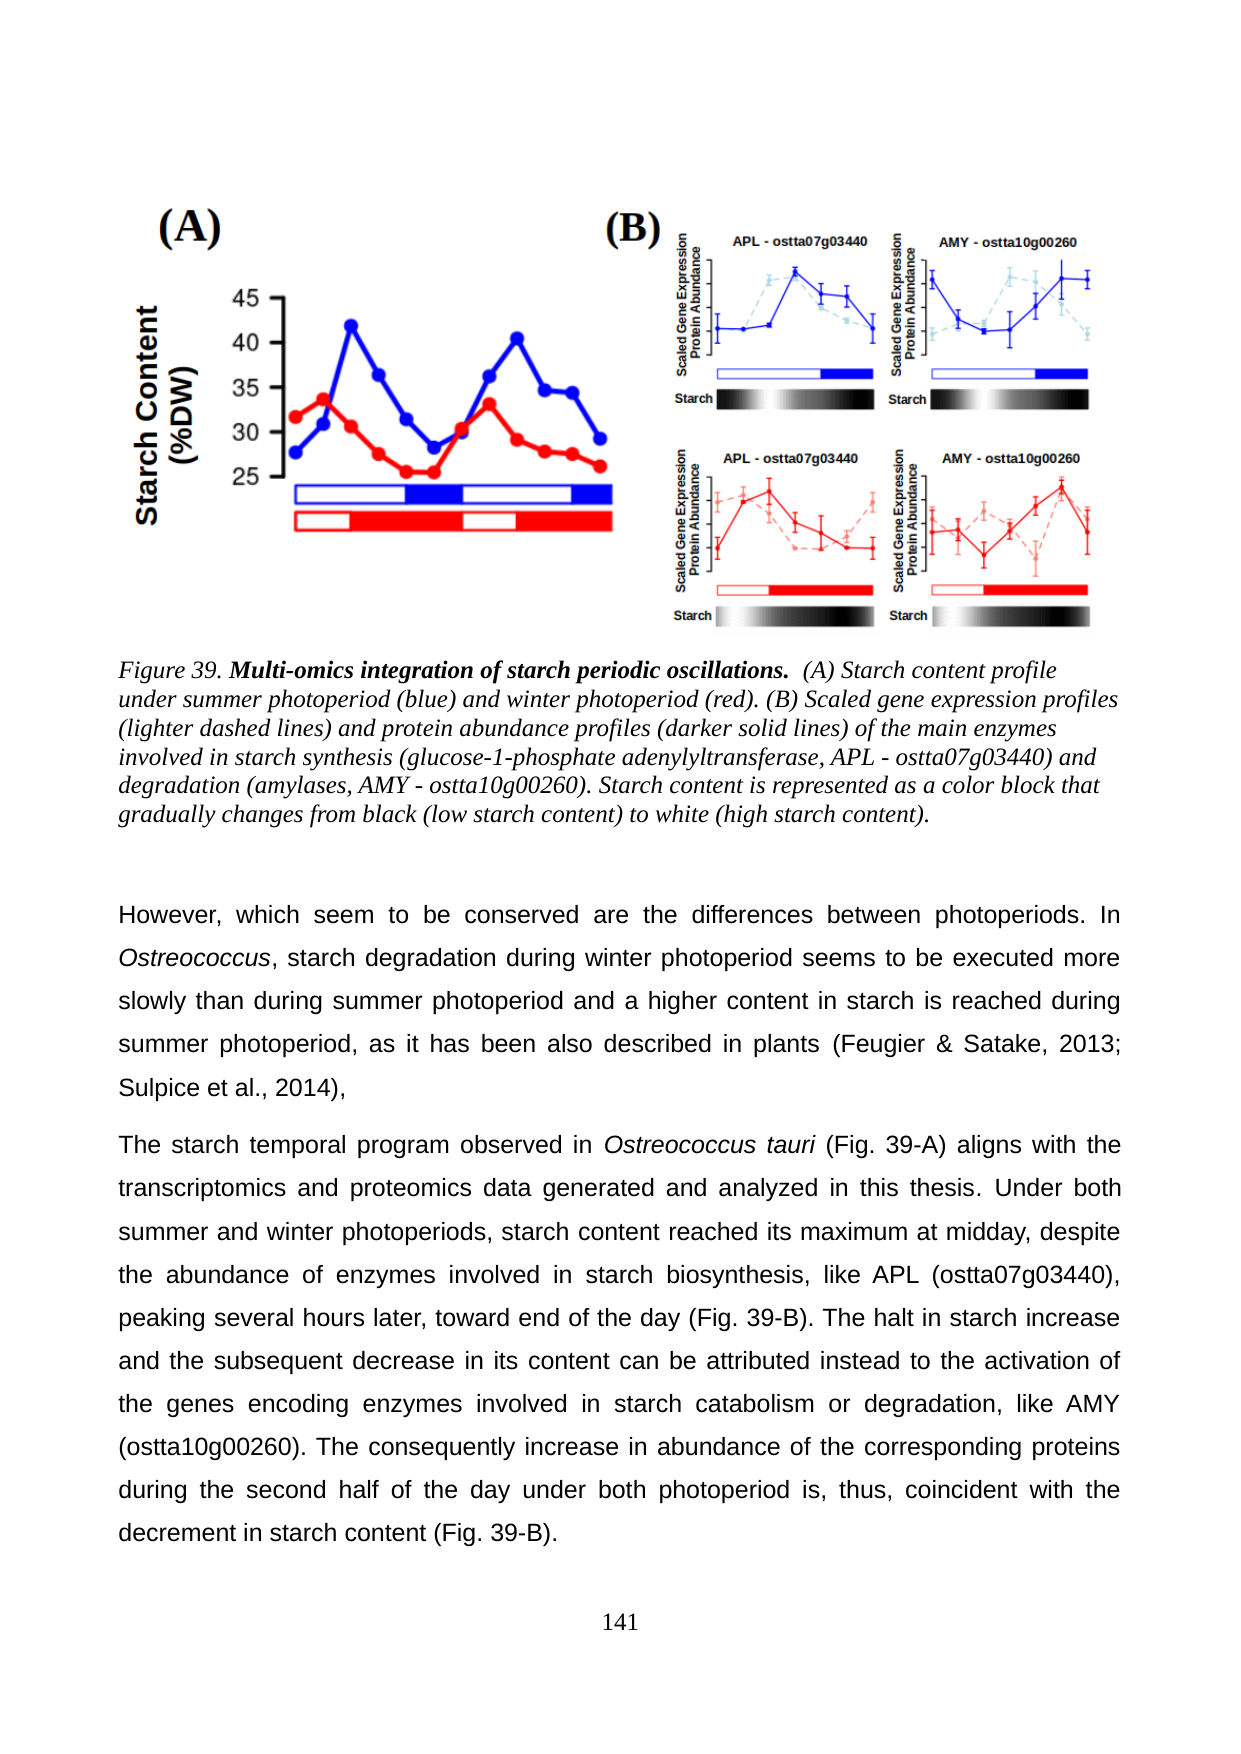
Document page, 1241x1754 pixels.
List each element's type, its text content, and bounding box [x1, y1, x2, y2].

text Figure 39. Multi-omics integration of starch periodic oscillations. (A) Starch content profile under summer photoperiod (blue) and winter photoperiod (red). (B) Scaled gene expression profiles (lighter dashed lines) and protein abundance profiles (darker solid lines) of the main enzymes involved in starch synthesis (glucose-1-phosphate adenylyltransferase, APL - ostta07g03440) and degradation (amylases, AMY - ostta10g00260). Starch content is represented as a color block that gradually changes from black (low starch content) to white (high starch content). [118, 656, 1122, 828]
text The starch temporal program observed in Ostreococcus tauri (Fig. 39-A) aligns with the transcriptomics and proteomics data generated and analyzed in this thesis. Under both summer and winter photoperiods, starch content reached its maximum at midday, despite the abundance of enzymes involved in starch biosynthesis, like APL (ostta07g03440), peaking several hours later, toward end of the day (Fig. 39-B). The halt in starch increase and the subsequent decrease in its content can be attributed instead to the activation of the genes encoding enzymes involved in starch catabolism or degradation, like AMY (ostta10g00260). The consequently increase in abundance of the corresponding proteins during the second half of the day under both photoperiod is, thus, coincident with the decrement in starch content (Fig. 39-B). [118, 1130, 1122, 1547]
picture [118, 188, 1123, 656]
text However, which seem to be conserved are the differences between photoperiods. In Ostreococcus, starch degradation during winter photoperiod seems to be executed more slowly than during summer photoperiod and a higher content in starch is reached during summer photoperiod, as it has been also described in plants (Feugier & Satake, 2013; Sulpice et al., 2014)⁠, [118, 900, 1122, 1101]
